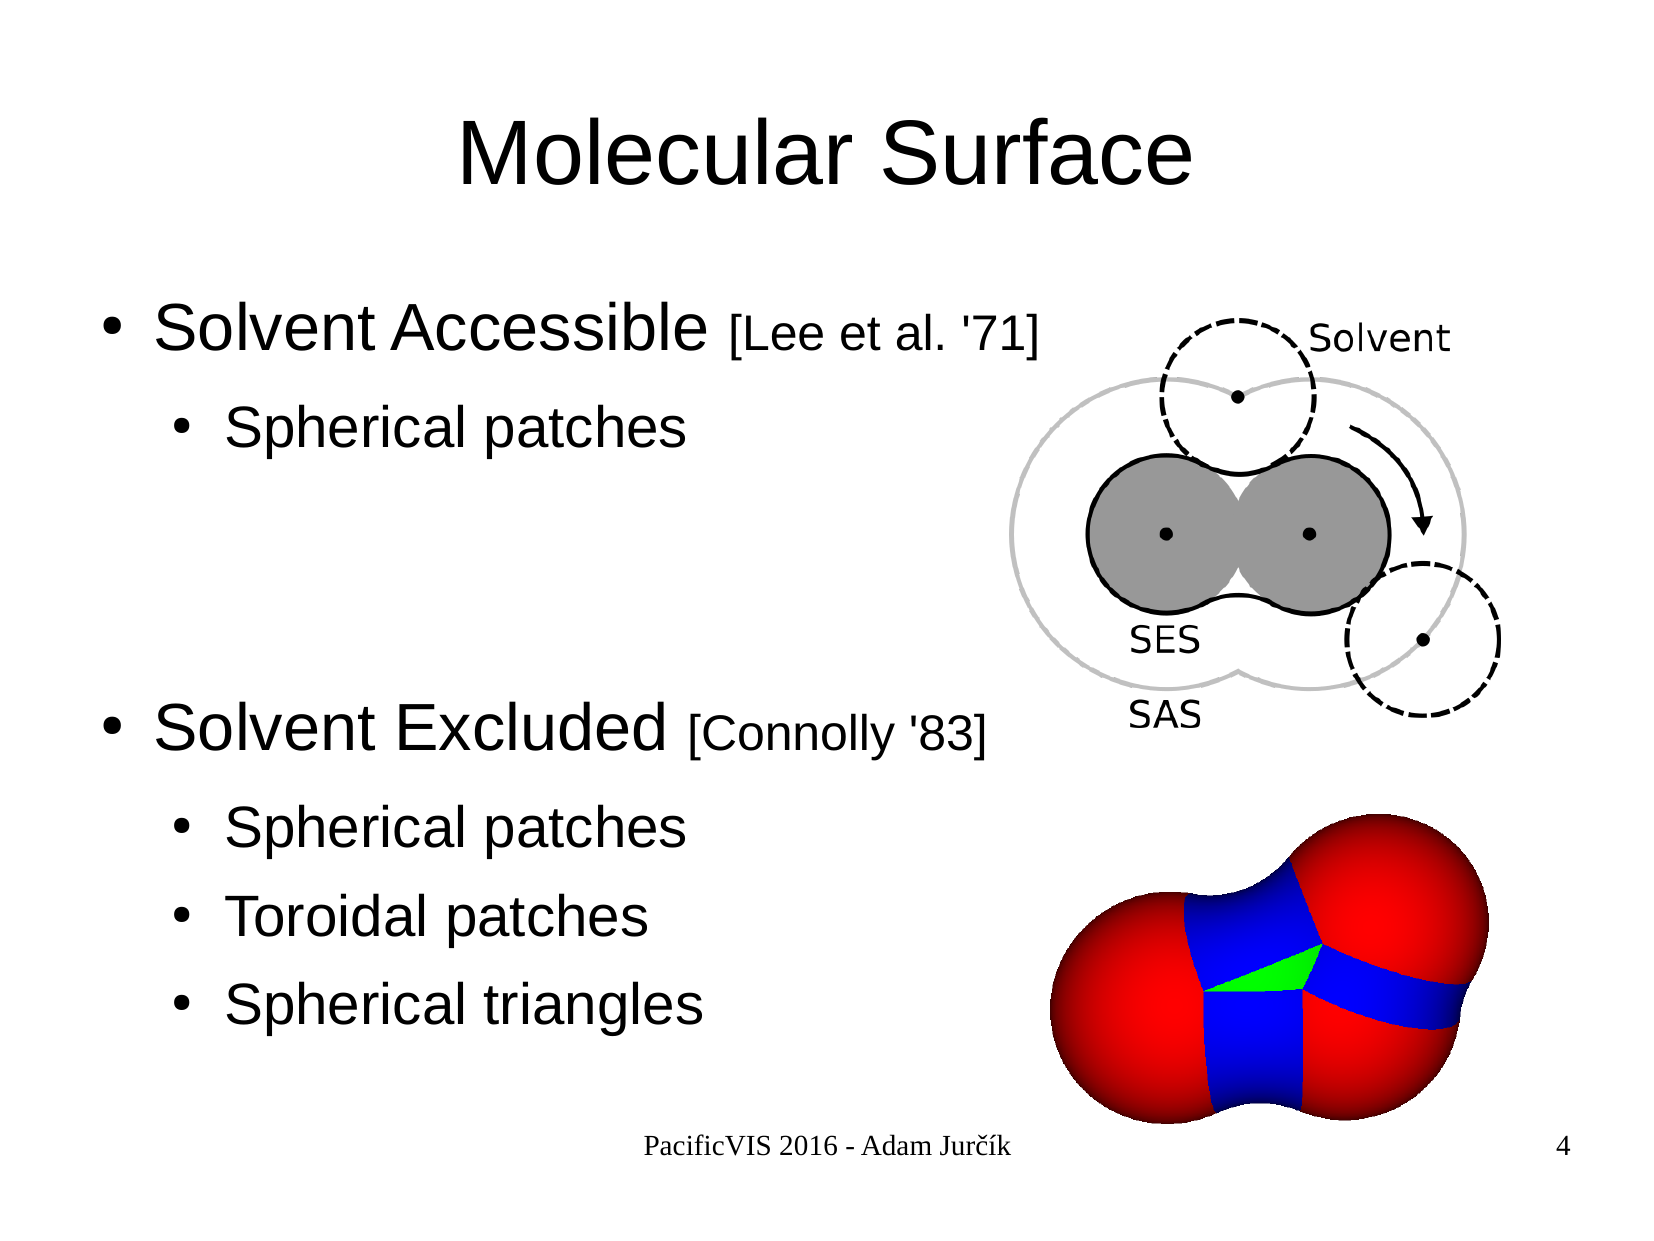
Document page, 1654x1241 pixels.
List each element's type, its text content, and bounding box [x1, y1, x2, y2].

picture [1009, 318, 1501, 728]
picture [1033, 797, 1506, 1140]
title Molecular Surface [82, 49, 1571, 257]
list Solvent Accessible [Lee et al. '71] Spherical patches Solvent Excluded [Connolly '83] Spherical patches Toroidal patches Spherical triangles [82, 290, 1571, 1109]
